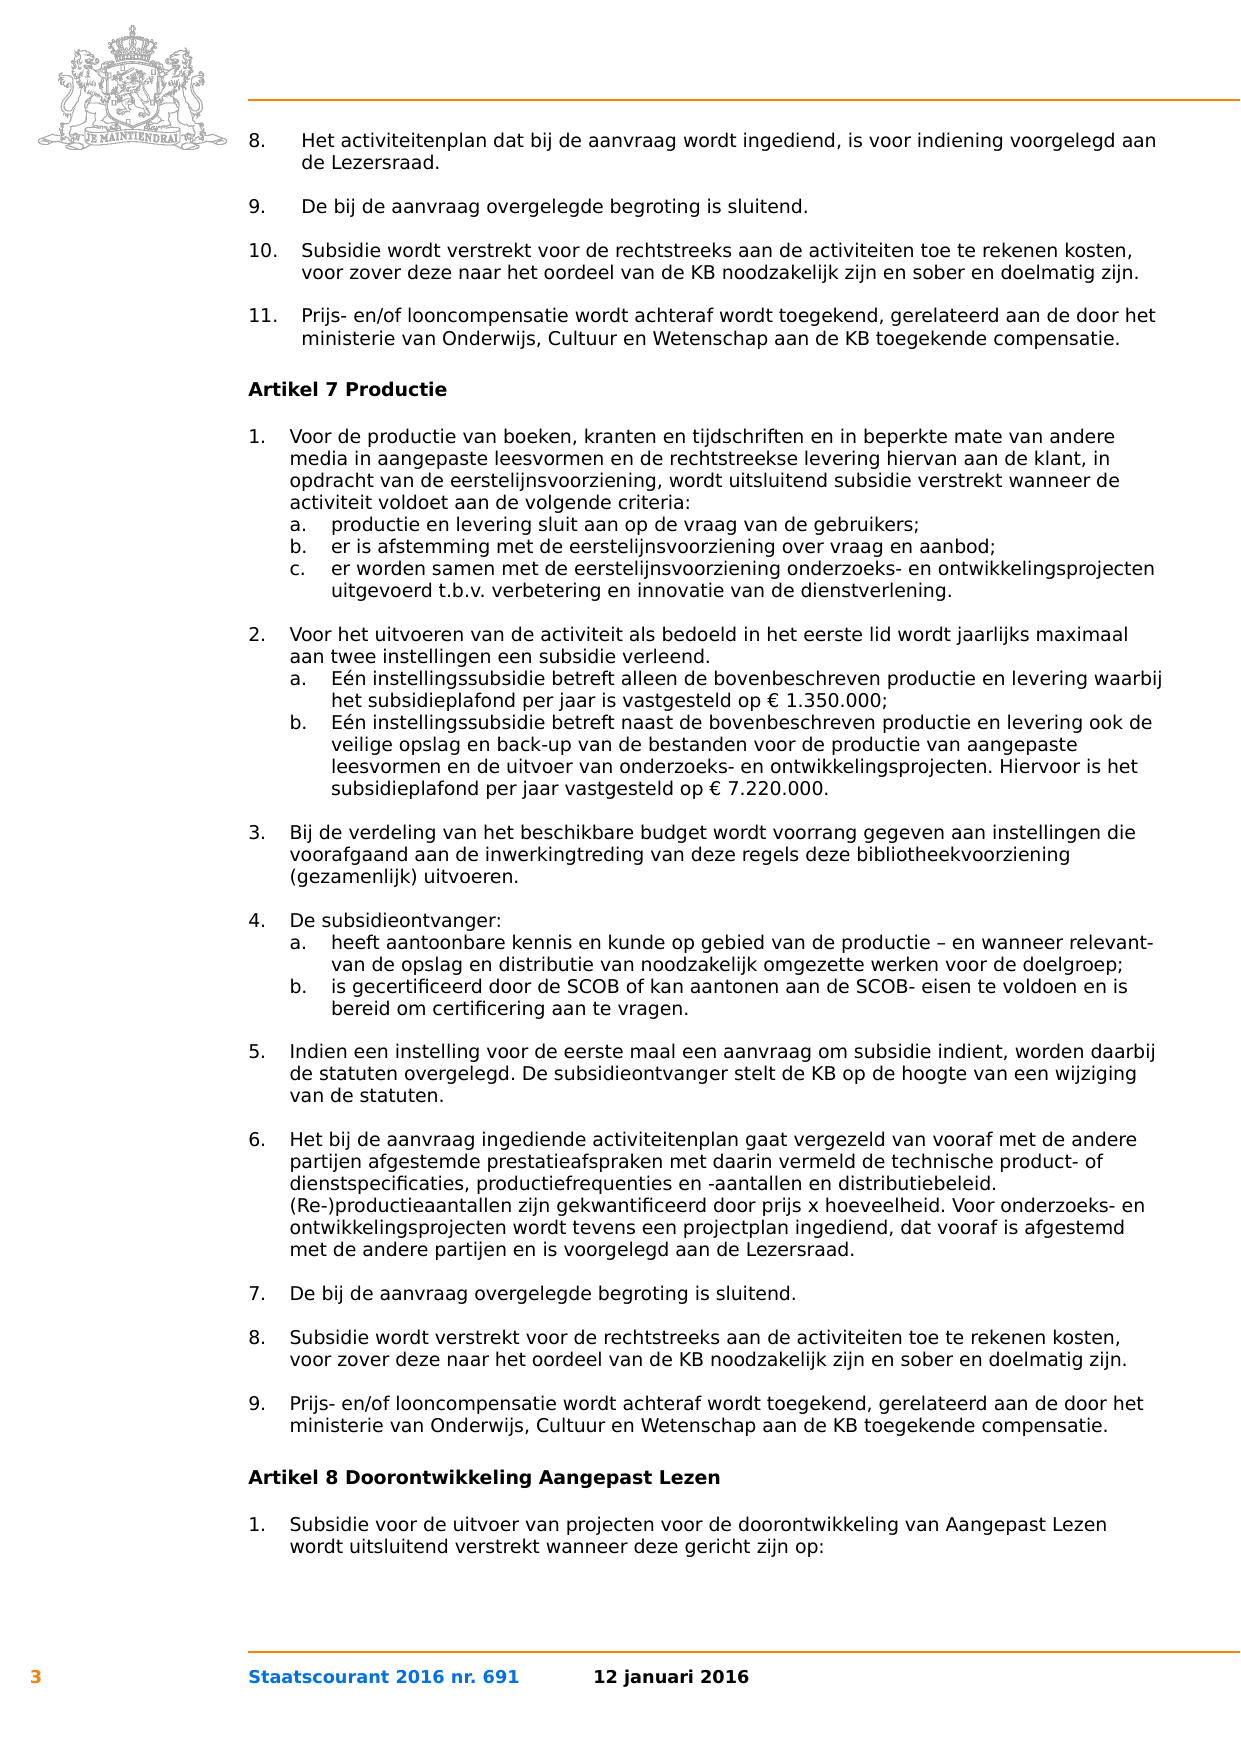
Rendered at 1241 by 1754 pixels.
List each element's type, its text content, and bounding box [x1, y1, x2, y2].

text 3. Bij de verdeling van het beschikbare budget wordt voorrang gegeven aan instellingen die voorafgaand aan de inwerkingtreding van deze regels deze bibliotheekvoorziening (gezamenlijk) uitvoeren. [248, 822, 1163, 888]
text b. er is afstemming met de eerstelijnsvoorziening over vraag en aanbod; [289, 536, 1163, 558]
text a. Eén instellingssubsidie betreft alleen de bovenbeschreven productie en levering waarbij het subsidieplafond per jaar is vastgesteld op € 1.350.000; [289, 668, 1163, 712]
text a. heeft aantoonbare kennis en kunde op gebied van de productie – en wanneer relevant- van de opslag en distributie van noodzakelijk omgezette werken voor de doelgroep; [289, 932, 1163, 976]
text 9. De bij de aanvraag overgelegde begroting is sluitend. [248, 196, 1163, 218]
text 4. De subsidieontvanger: [248, 909, 1163, 932]
text 7. De bij de aanvraag overgelegde begroting is sluitend. [248, 1283, 1163, 1305]
text 9. Prijs- en/of looncompensatie wordt achteraf wordt toegekend, gerelateerd aan de door het ministerie van Onderwijs, Cultuur en Wetenschap aan de KB toegekende compensatie. [248, 1393, 1163, 1437]
text b. Eén instellingssubsidie betreft naast de bovenbeschreven productie en levering ook de veilige opslag en back-up van de bestanden voor de productie van aangepaste leesvormen en de uitvoer van onderzoeks- en ontwikkelingsprojecten. Hiervoor is het subsidieplafond per jaar vastgesteld op € 7.220.000. [289, 712, 1163, 800]
text 5. Indien een instelling voor de eerste maal een aanvraag om subsidie indient, worden daarbij de statuten overgelegd. De subsidieontvanger stelt de KB op de hoogte van een wijziging van de statuten. [248, 1041, 1163, 1107]
text 8. Subsidie wordt verstrekt voor de rechtstreeks aan de activiteiten toe te rekenen kosten, voor zover deze naar het oordeel van de KB noodzakelijk zijn en sober en doelmatig zijn. [248, 1327, 1163, 1371]
text 11. Prijs- en/of looncompensatie wordt achteraf wordt toegekend, gerelateerd aan de door het ministerie van Onderwijs, Cultuur en Wetenschap aan de KB toegekende compensatie. [248, 305, 1163, 349]
text 1. Subsidie voor de uitvoer van projecten voor de doorontwikkeling van Aangepast Lezen wordt uitsluitend verstrekt wanneer deze gericht zijn op: [248, 1513, 1163, 1557]
subtitle Artikel 8 Doorontwikkeling Aangepast Lezen [248, 1467, 1163, 1488]
text 10. Subsidie wordt verstrekt voor de rechtstreeks aan de activiteiten toe te rekenen kosten, voor zover deze naar het oordeel van de KB noodzakelijk zijn en sober en doelmatig zijn. [248, 239, 1163, 283]
text b. is gecertificeerd door de SCOB of kan aantonen aan de SCOB- eisen te voldoen en is bereid om certificering aan te vragen. [289, 976, 1163, 1019]
text 1. Voor de productie van boeken, kranten en tijdschriften en in beperkte mate van andere media in aangepaste leesvormen en de rechtstreekse levering hiervan aan de klant, in opdracht van de eerstelijnsvoorziening, wordt uitsluitend subsidie verstrekt wanneer de activiteit voldoet aan de volgende criteria: [248, 426, 1163, 514]
text 2. Voor het uitvoeren van de activiteit als bedoeld in het eerste lid wordt jaarlijks maximaal aan twee instellingen een subsidie verleend. [248, 624, 1163, 668]
text c. er worden samen met de eerstelijnsvoorziening onderzoeks- en ontwikkelingsprojecten uitgevoerd t.b.v. verbetering en innovatie van de dienstverlening. [289, 558, 1163, 602]
text 8. Het activiteitenplan dat bij de aanvraag wordt ingediend, is voor indiening voorgelegd aan de Lezersraad. [248, 130, 1163, 174]
text a. productie en levering sluit aan op de vraag van de gebruikers; [289, 514, 1163, 536]
text 6. Het bij de aanvraag ingediende activiteitenplan gaat vergezeld van vooraf met de andere partijen afgestemde prestatieafspraken met daarin vermeld de technische product- of dienstspecificaties, productiefrequenties en -aantallen en distributiebeleid. (Re-)productieaantallen zijn gekwantificeerd door prijs x hoeveelheid. Voor onderzoeks- en ontwikkelingsprojecten wordt tevens een projectplan ingediend, dat vooraf is afgestemd met de andere partijen en is voorgelegd aan de Lezersraad. [248, 1129, 1163, 1261]
subtitle Artikel 7 Productie [248, 379, 1163, 401]
picture [38, 25, 227, 150]
